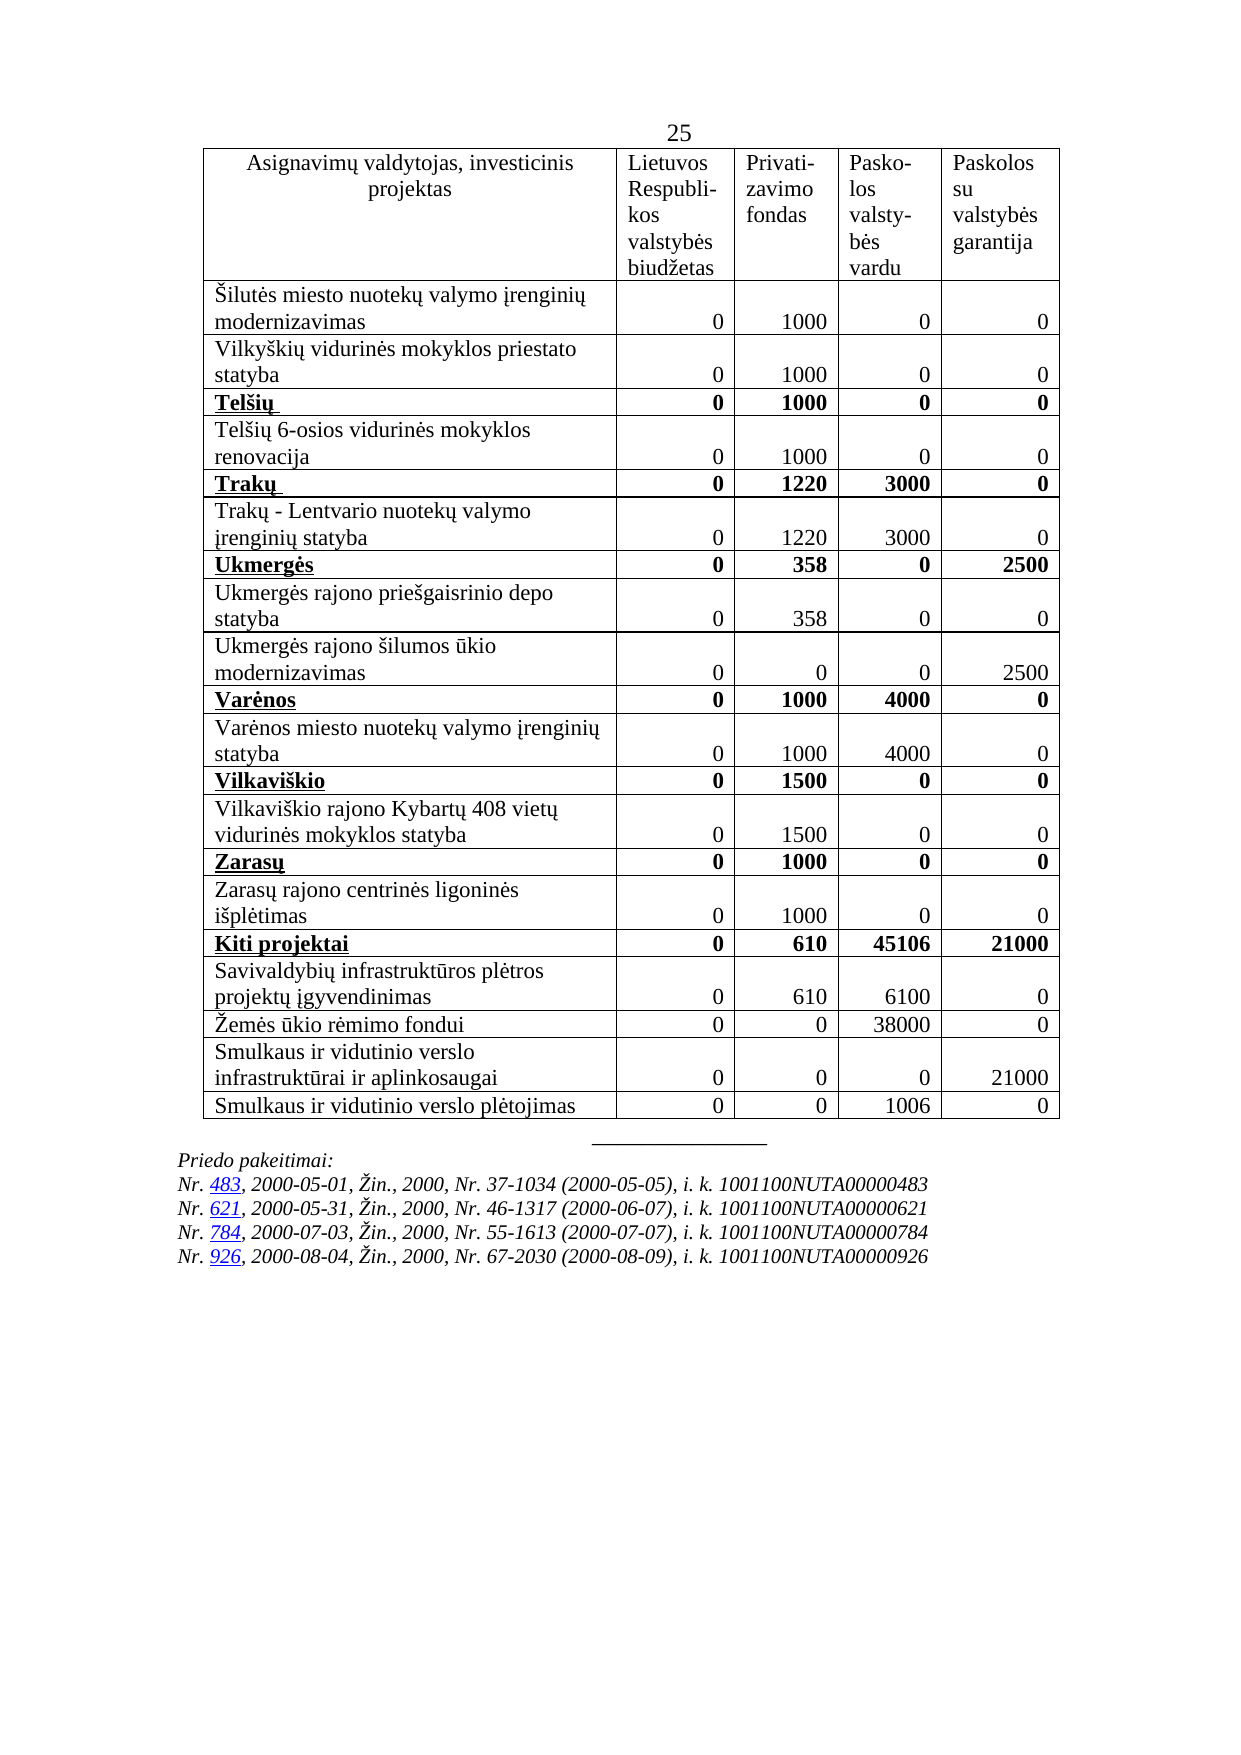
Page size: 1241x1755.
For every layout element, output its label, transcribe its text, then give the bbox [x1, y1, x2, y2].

table_cell 0 [942, 579, 1059, 631]
table_cell Varėnos miesto nuotekų valymo įrenginių statyba [204, 714, 616, 766]
table_cell 6100 [839, 957, 941, 1010]
table_cell 0 [839, 849, 941, 875]
table_cell 0 [839, 876, 941, 928]
table_cell 1000 [735, 849, 838, 875]
table_cell 0 [617, 876, 734, 928]
table_cell 0 [617, 498, 734, 550]
text Priedo pakeitimai: [177, 1148, 1181, 1172]
table_header Privati-zavimo fondas [735, 149, 838, 280]
table_cell Ukmergės [204, 551, 616, 578]
table_cell 0 [617, 1038, 734, 1091]
table_cell 610 [735, 957, 838, 1010]
table_cell 0 [839, 335, 941, 388]
table_cell 2500 [942, 633, 1059, 685]
table_cell Vilkaviškio rajono Kybartų 408 vietų vidurinės mokyklos statyba [204, 795, 616, 847]
table_cell Žemės ūkio rėmimo fondui [204, 1011, 616, 1037]
table_cell 0 [942, 389, 1059, 415]
table_cell Savivaldybių infrastruktūros plėtros projektų įgyvendinimas [204, 957, 616, 1010]
table_cell 0 [617, 579, 734, 631]
table_cell 1000 [735, 686, 838, 712]
table_cell Smulkaus ir vidutinio verslo plėtojimas [204, 1092, 616, 1118]
table_cell 0 [617, 849, 734, 875]
table_cell 0 [617, 416, 734, 469]
table_cell Trakų - Lentvario nuotekų valymo įrenginių statyba [204, 498, 616, 550]
table_cell 0 [617, 389, 734, 415]
table_cell 0 [942, 849, 1059, 875]
table_cell 0 [942, 470, 1059, 496]
table_cell 0 [617, 767, 734, 794]
table_cell 0 [942, 498, 1059, 550]
table_cell 1000 [735, 416, 838, 469]
table_cell 0 [839, 633, 941, 685]
table_cell 0 [735, 1038, 838, 1091]
text Nr. 784, 2000-07-03, Žin., 2000, Nr. 55-1613 (2000-07-07), i. k. 1001100NUTA00000784 [177, 1220, 1181, 1244]
table_cell 1220 [735, 498, 838, 550]
table_cell 0 [735, 1092, 838, 1118]
table_cell 0 [617, 633, 734, 685]
table_cell 45106 [839, 930, 941, 956]
table_cell 0 [617, 551, 734, 578]
table_cell 0 [617, 335, 734, 388]
table_cell 0 [942, 876, 1059, 928]
text Nr. 621, 2000-05-31, Žin., 2000, Nr. 46-1317 (2000-06-07), i. k. 1001100NUTA00000621 [177, 1196, 1181, 1220]
table_cell 0 [839, 389, 941, 415]
table_cell Zarasų rajono centrinės ligoninės išplėtimas [204, 876, 616, 928]
table_cell 610 [735, 930, 838, 956]
table_cell 4000 [839, 686, 941, 712]
table_cell 0 [839, 281, 941, 334]
table_cell 358 [735, 579, 838, 631]
table_cell 38000 [839, 1011, 941, 1037]
table_header Pasko-los valsty-bės vardu [839, 149, 941, 280]
table_cell 0 [617, 686, 734, 712]
text ______________ [177, 1119, 1181, 1148]
table_cell 0 [617, 281, 734, 334]
table_cell Vilkyškių vidurinės mokyklos priestato statyba [204, 335, 616, 388]
table_cell 1000 [735, 281, 838, 334]
table_cell 0 [839, 416, 941, 469]
table_cell 0 [617, 1092, 734, 1118]
text Nr. 483, 2000-05-01, Žin., 2000, Nr. 37-1034 (2000-05-05), i. k. 1001100NUTA00000483 [177, 1172, 1181, 1196]
table_cell 0 [617, 930, 734, 956]
table_cell 1000 [735, 876, 838, 928]
table_cell 0 [839, 579, 941, 631]
table_cell 0 [942, 1092, 1059, 1118]
table_cell 1000 [735, 389, 838, 415]
table_cell 0 [617, 714, 734, 766]
table_cell 0 [839, 1038, 941, 1091]
table_cell 21000 [942, 930, 1059, 956]
table_cell 0 [839, 551, 941, 578]
table_cell 3000 [839, 470, 941, 496]
table_header Asignavimų valdytojas, investicinis projektas [204, 149, 616, 280]
table_cell Ukmergės rajono šilumos ūkio modernizavimas [204, 633, 616, 685]
table_cell 1220 [735, 470, 838, 496]
table_cell 1000 [735, 714, 838, 766]
table_cell 0 [942, 957, 1059, 1010]
table_cell Šilutės miesto nuotekų valymo įrenginių modernizavimas [204, 281, 616, 334]
table_cell 0 [735, 1011, 838, 1037]
table_cell 0 [617, 795, 734, 847]
text Nr. 926, 2000-08-04, Žin., 2000, Nr. 67-2030 (2000-08-09), i. k. 1001100NUTA00000926 [177, 1244, 1181, 1268]
table_cell Smulkaus ir vidutinio verslo infrastruktūrai ir aplinkosaugai [204, 1038, 616, 1091]
table_cell Vilkaviškio [204, 767, 616, 794]
table_cell 0 [839, 767, 941, 794]
table_cell Ukmergės rajono priešgaisrinio depo statyba [204, 579, 616, 631]
table_cell 1500 [735, 795, 838, 847]
table_cell 0 [617, 1011, 734, 1037]
table_cell 0 [942, 281, 1059, 334]
table_cell 1000 [735, 335, 838, 388]
table_cell 358 [735, 551, 838, 578]
table_cell 0 [942, 714, 1059, 766]
table_cell 0 [942, 686, 1059, 712]
table_cell 0 [617, 470, 734, 496]
table_cell 4000 [839, 714, 941, 766]
table_cell 21000 [942, 1038, 1059, 1091]
table_cell 0 [839, 795, 941, 847]
table_cell 0 [942, 335, 1059, 388]
table_cell 2500 [942, 551, 1059, 578]
table_cell 3000 [839, 498, 941, 550]
table_cell Telšių [204, 389, 616, 415]
table_cell 0 [942, 416, 1059, 469]
table_cell 0 [942, 767, 1059, 794]
table_cell 1500 [735, 767, 838, 794]
table_cell 0 [942, 1011, 1059, 1037]
table_cell Telšių 6-osios vidurinės mokyklos renovacija [204, 416, 616, 469]
table_header Paskolos su valstybės garantija [942, 149, 1059, 280]
table_cell 1006 [839, 1092, 941, 1118]
table_cell 0 [617, 957, 734, 1010]
table_cell Zarasų [204, 849, 616, 875]
table_cell 0 [942, 795, 1059, 847]
table_header Lietuvos Respubli-kos valstybės biudžetas [617, 149, 734, 280]
table_cell Trakų [204, 470, 616, 496]
table_cell 0 [735, 633, 838, 685]
table_cell Varėnos [204, 686, 616, 712]
table_cell Kiti projektai [204, 930, 616, 956]
